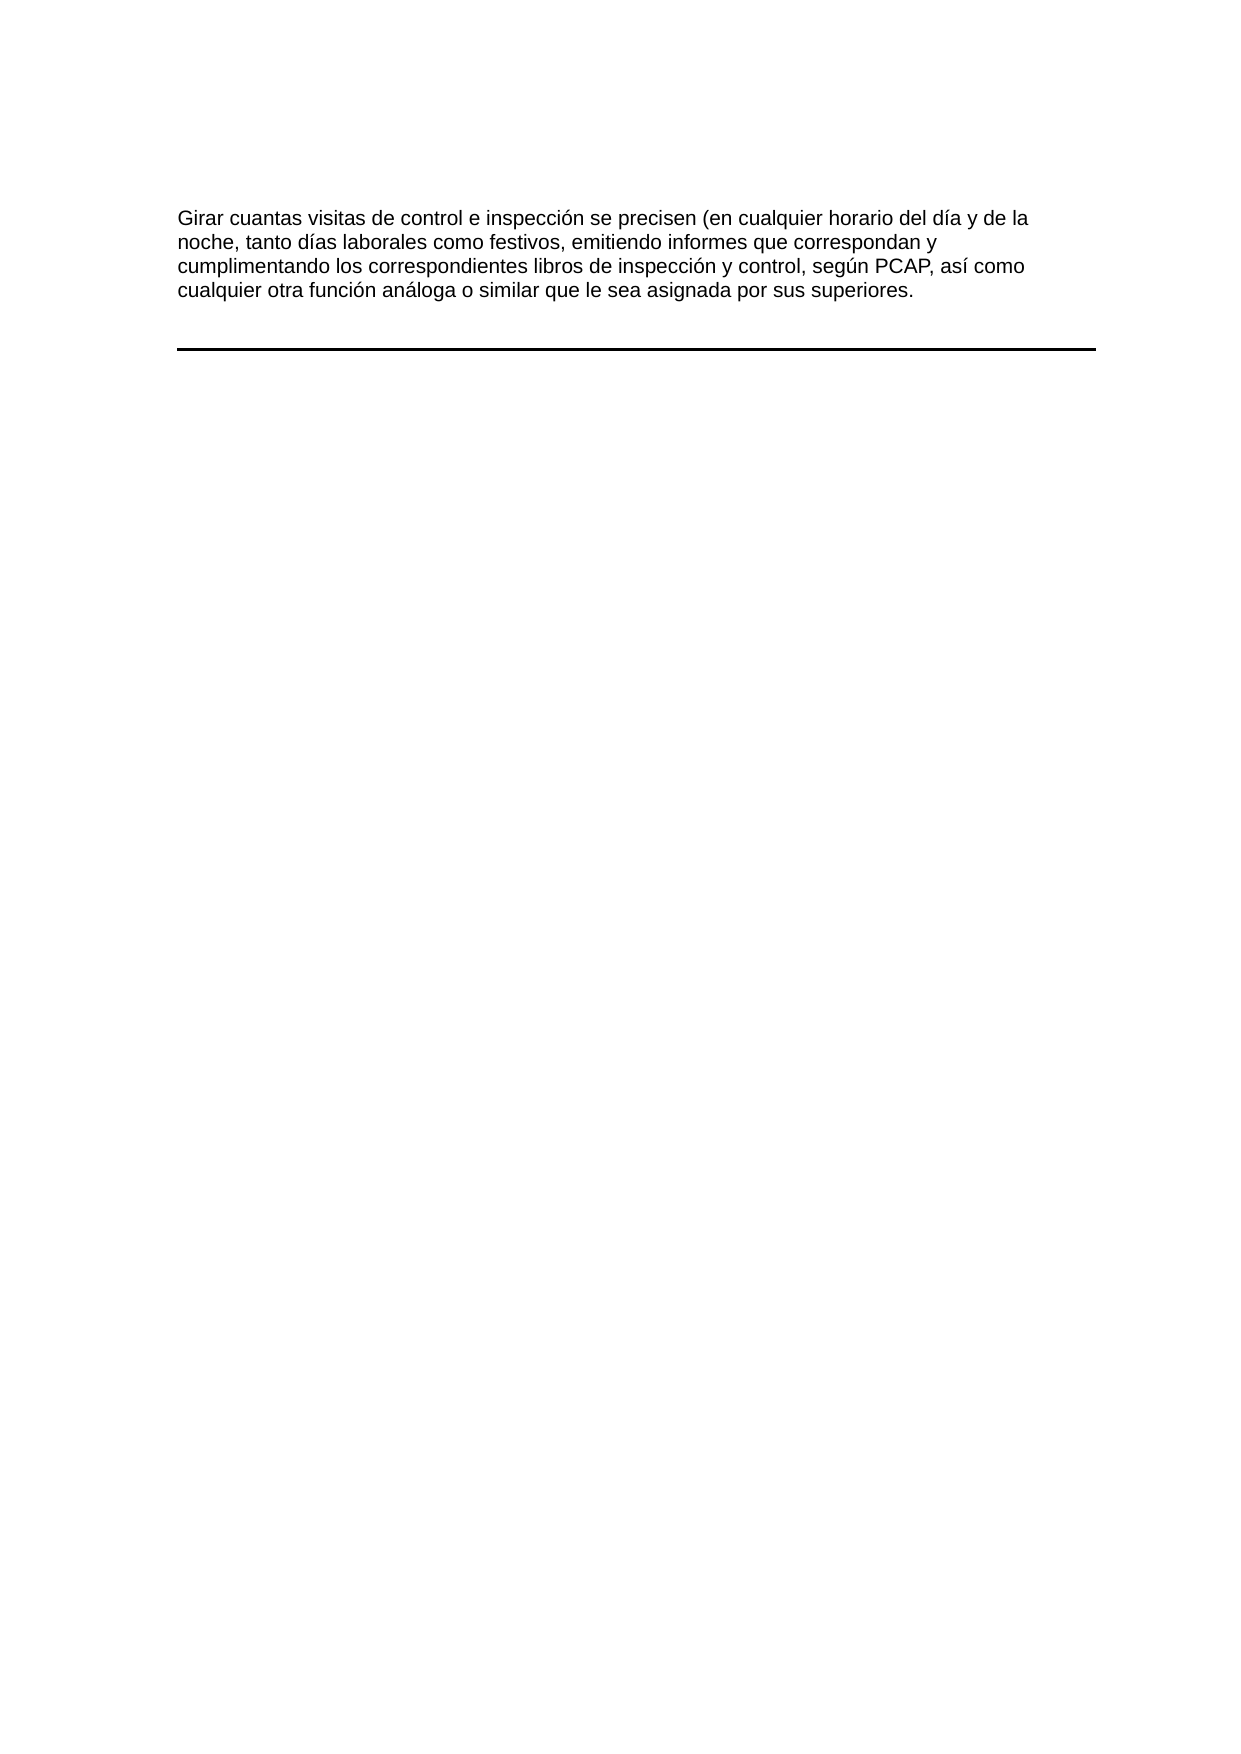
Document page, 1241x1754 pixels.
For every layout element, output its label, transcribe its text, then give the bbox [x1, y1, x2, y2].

text Girar cuantas visitas de control e inspección se precisen (en cualquier horario del día y de la noche, tanto días laborales como festivos, emitiendo informes que correspondan y cumplimentando los correspondientes libros de inspección y control, según PCAP, así como cualquier otra función análoga o similar que le sea asignada por sus superiores. [177, 206, 1063, 302]
